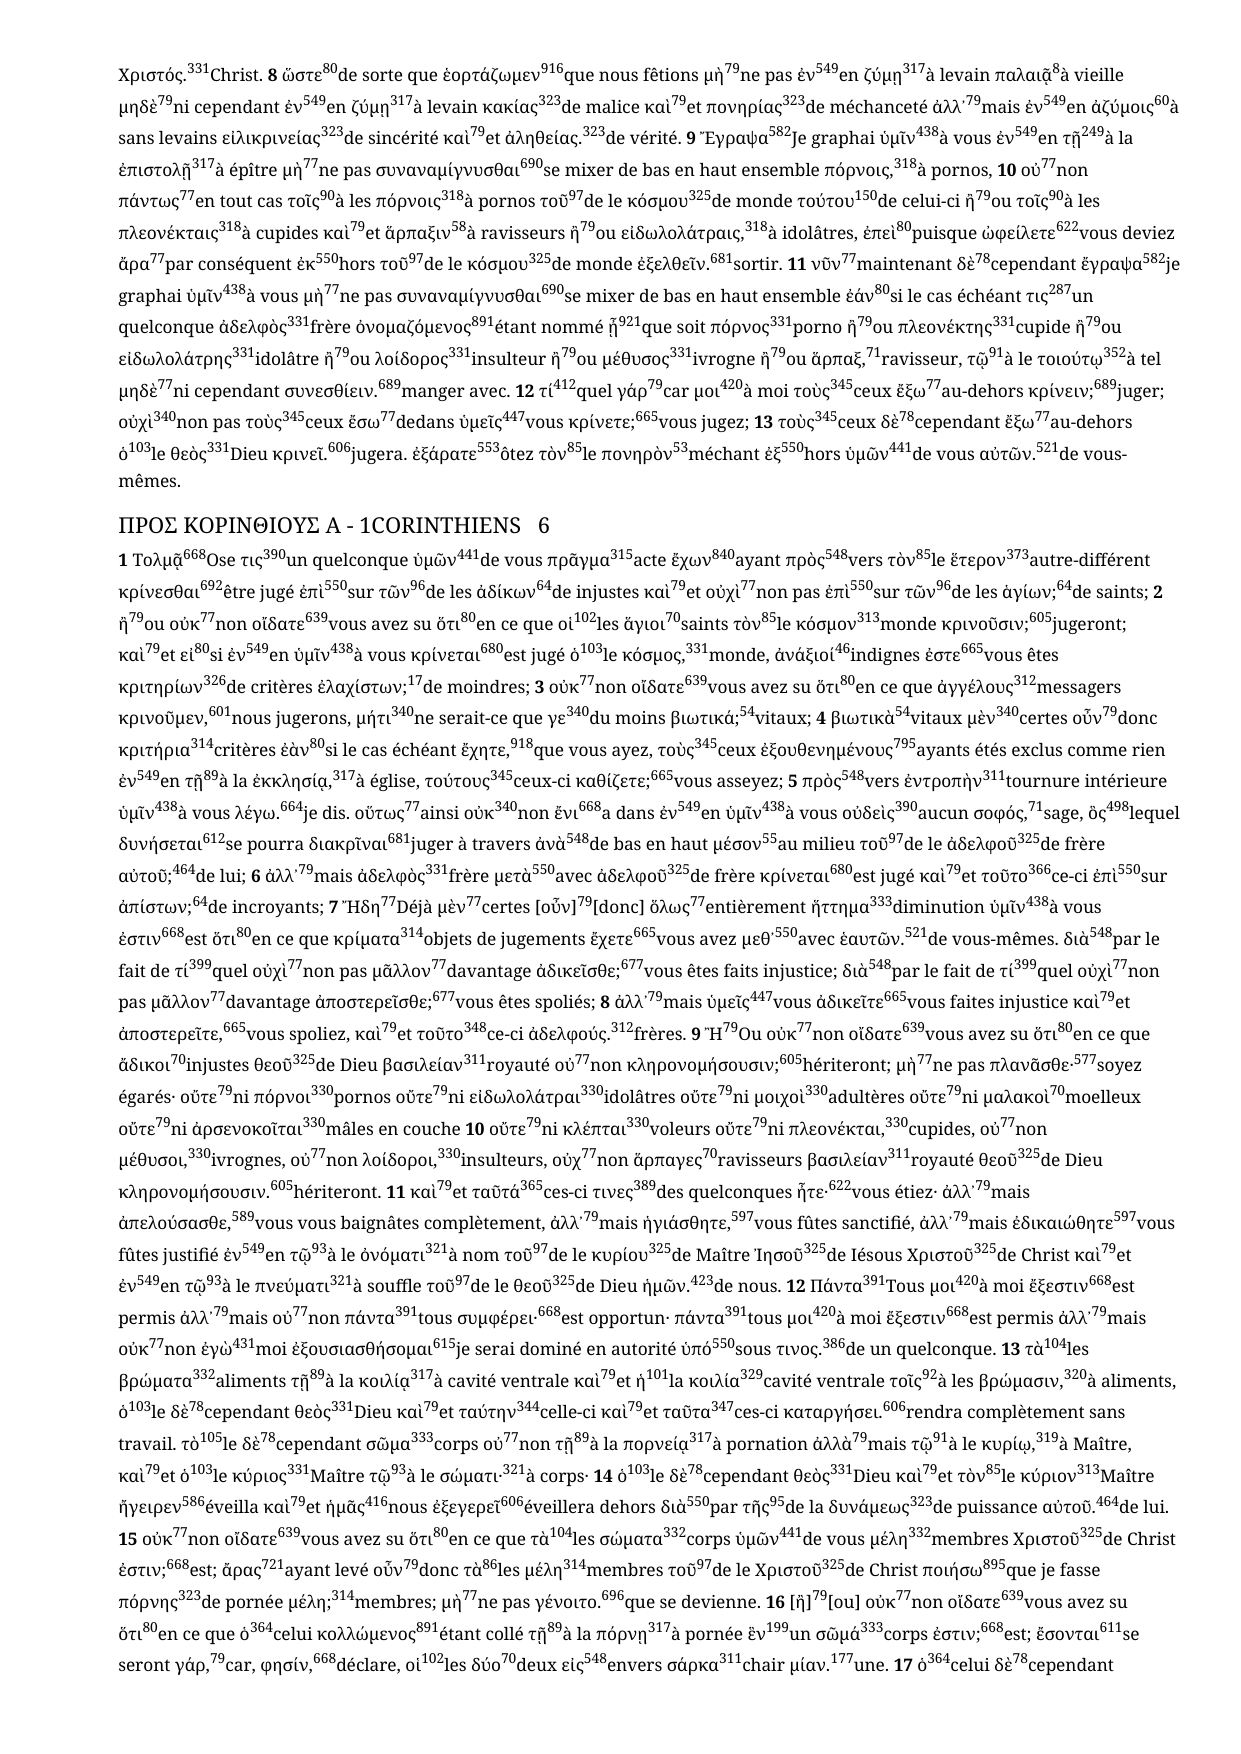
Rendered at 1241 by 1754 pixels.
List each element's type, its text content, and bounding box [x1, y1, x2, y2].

text 1 Τολμᾷ668Ose τις390un quelconque ὑμῶν441de vous πρᾶγμα315acte ἔχων840ayant πρὸς548vers τὸν85le ἕτερον373autre-différent κρίνεσθαι692être jugé ἐπὶ550sur τῶν96de les ἀδίκων64de injustes καὶ79et οὐχὶ77non pas ἐπὶ550sur τῶν96de les ἁγίων;64de saints; 2 ἢ79ou οὐκ77non οἴδατε639vous avez su ὅτι80en ce que οἱ102les ἅγιοι70saints τὸν85le κόσμον313monde κρινοῦσιν;605jugeront; καὶ79et εἰ80si ἐν549en ὑμῖν438à vous κρίνεται680est jugé ὁ103le κόσμος,331monde, ἀνάξιοί46indignes ἐστε665vous êtes κριτηρίων326de critères ἐλαχίστων;17de moindres; 3 οὐκ77non οἴδατε639vous avez su ὅτι80en ce que ἀγγέλους312messagers κρινοῦμεν,601nous jugerons, μήτι340ne serait-ce que γε340du moins βιωτικά;54vitaux; 4 βιωτικὰ54vitaux μὲν340certes οὖν79donc κριτήρια314critères ἐὰν80si le cas échéant ἔχητε,918que vous ayez, τοὺς345ceux ἐξουθενημένους795ayants étés exclus comme rien ἐν549en τῇ89à la ἐκκλησίᾳ,317à église, τούτους345ceux-ci καθίζετε;665vous asseyez; 5 πρὸς548vers ἐντροπὴν311tournure intérieure ὑμῖν438à vous λέγω.664je dis. οὕτως77ainsi οὐκ340non ἔνι668a dans ἐν549en ὑμῖν438à vous οὐδεὶς390aucun σοφός,71sage, ὃς498lequel δυνήσεται612se pourra διακρῖναι681juger à travers ἀνὰ548de bas en haut μέσον55au milieu τοῦ97de le ἀδελφοῦ325de frère αὐτοῦ;464de lui; 6 ἀλλ᾽79mais ἀδελφὸς331frère μετὰ550avec ἀδελφοῦ325de frère κρίνεται680est jugé καὶ79et τοῦτο366ce-ci ἐπὶ550sur ἀπίστων;64de incroyants; 7 Ἤδη77Déjà μὲν77certes [οὖν]79[donc] ὅλως77entièrement ἥττημα333diminution ὑμῖν438à vous ἐστιν668est ὅτι80en ce que κρίματα314objets de jugements ἔχετε665vous avez μεθ᾽550avec ἑαυτῶν.521de vous-mêmes. διὰ548par le fait de τί399quel οὐχὶ77non pas μᾶλλον77davantage ἀδικεῖσθε;677vous êtes faits injustice; διὰ548par le fait de τί399quel οὐχὶ77non pas μᾶλλον77davantage ἀποστερεῖσθε;677vous êtes spoliés; 8 ἀλλ᾽79mais ὑμεῖς447vous ἀδικεῖτε665vous faites injustice καὶ79et ἀποστερεῖτε,665vous spoliez, καὶ79et τοῦτο348ce-ci ἀδελφούς.312frères. 9 Ἢ79Ou οὐκ77non οἴδατε639vous avez su ὅτι80en ce que ἄδικοι70injustes θεοῦ325de Dieu βασιλείαν311royauté οὐ77non κληρονομήσουσιν;605hériteront; μὴ77ne pas πλανᾶσθε·577soyez égarés· οὔτε79ni πόρνοι330pornos οὔτε79ni εἰδωλολάτραι330idolâtres οὔτε79ni μοιχοὶ330adultères οὔτε79ni μαλακοὶ70moelleux οὔτε79ni ἀρσενοκοῖται330mâles en couche 10 οὔτε79ni κλέπται330voleurs οὔτε79ni πλεονέκται,330cupides, οὐ77non μέθυσοι,330ivrognes, οὐ77non λοίδοροι,330insulteurs, οὐχ77non ἅρπαγες70ravisseurs βασιλείαν311royauté θεοῦ325de Dieu κληρονομήσουσιν.605hériteront. 11 καὶ79et ταῦτά365ces-ci τινες389des quelconques ἦτε·622vous étiez· ἀλλ᾽79mais ἀπελούσασθε,589vous vous baignâtes complètement, ἀλλ᾽79mais ἡγιάσθητε,597vous fûtes sanctifié, ἀλλ᾽79mais ἐδικαιώθητε597vous fûtes justifié ἐν549en τῷ93à le ὀνόματι321à nom τοῦ97de le κυρίου325de Maître Ἰησοῦ325de Iésous Χριστοῦ325de Christ καὶ79et ἐν549en τῷ93à le πνεύματι321à souffle τοῦ97de le θεοῦ325de Dieu ἡμῶν.423de nous. 12 Πάντα391Tous μοι420à moi ἔξεστιν668est permis ἀλλ᾽79mais οὐ77non πάντα391tous συμφέρει·668est opportun· πάντα391tous μοι420à moi ἔξεστιν668est permis ἀλλ᾽79mais οὐκ77non ἐγὼ431moi ἐξουσιασθήσομαι615je serai dominé en autorité ὑπό550sous τινος.386de un quelconque. 13 τὰ104les βρώματα332aliments τῇ89à la κοιλίᾳ317à cavité ventrale καὶ79et ἡ101la κοιλία329cavité ventrale τοῖς92à les βρώμασιν,320à aliments, ὁ103le δὲ78cependant θεὸς331Dieu καὶ79et ταύτην344celle-ci καὶ79et ταῦτα347ces-ci καταργήσει.606rendra complètement sans travail. τὸ105le δὲ78cependant σῶμα333corps οὐ77non τῇ89à la πορνείᾳ317à pornation ἀλλὰ79mais τῷ91à le κυρίῳ,319à Maître, καὶ79et ὁ103le κύριος331Maître τῷ93à le σώματι·321à corps· 14 ὁ103le δὲ78cependant θεὸς331Dieu καὶ79et τὸν85le κύριον313Maître ἤγειρεν586éveilla καὶ79et ἡμᾶς416nous ἐξεγερεῖ606éveillera dehors διὰ550par τῆς95de la δυνάμεως323de puissance αὐτοῦ.464de lui. 15 οὐκ77non οἴδατε639vous avez su ὅτι80en ce que τὰ104les σώματα332corps ὑμῶν441de vous μέλη332membres Χριστοῦ325de Christ ἐστιν;668est; ἄρας721ayant levé οὖν79donc τὰ86les μέλη314membres τοῦ97de le Χριστοῦ325de Christ ποιήσω895que je fasse πόρνης323de pornée μέλη;314membres; μὴ77ne pas γένοιτο.696que se devienne. 16 [ἢ]79[ou] οὐκ77non οἴδατε639vous avez su ὅτι80en ce que ὁ364celui κολλώμενος891étant collé τῇ89à la πόρνῃ317à pornée ἓν199un σῶμά333corps ἐστιν;668est; ἔσονται611se seront γάρ,79car, φησίν,668déclare, οἱ102les δύο70deux εἰς548envers σάρκα311chair μίαν.177une. 17 ὁ364celui δὲ78cependant κολλώμενος891étant collé τῷ91à le κυρίῳ319à Maître ἓν199un πνεῦμά333souffle ἐστιν.668est. 18 Φεύγετε569Fuyez τὴν83la πορνείαν.311pornation. πᾶν289tout ἁμάρτημα333fautement ὃ482lequel ἐὰν340si le cas échéant ποιήσῃ899que fasse ἄνθρωπος331être humain ἐκτὸς552extérieurement τοῦ99de le σώματός327de corps ἐστιν·668est· ὁ364celui δὲ78cependant πορνεύων840pornant εἰς548envers τὸ247le ἴδιον117en propre σῶμα315corps ἁμαρτάνει.668faute. 19 ἢ79ou οὐκ77non οἴδατε639vous avez su ὅτι80en ce que τὸ105le σῶμα333corps ὑμῶν441de vous ναὸς331temple τοῦ99de le ἐν549en ὑμῖν438à vous ἁγίου18de saint πνεύματός327de souffle ἐστιν668est οὗ494de lequel ἔχετε665vous avez ἀπὸ550au loin θεοῦ,325de Dieu, καὶ79et οὐκ77non ἐστὲ665vous êtes ἑαυτῶν;521de vous-mêmes; 20 ἠγοράσθητε597vous fûtes acheté à l'agora γὰρ79car τιμῆς·323de valeur· δοξάσατε553glorifiez δὴ340évidemment τὸν85le θεὸν313Dieu ἐν549en τῷ93à le σώματι321à corps ὑμῶν.441de vous. [118, 544, 1181, 1677]
text ΠΡΟΣ ΚΟΡΙΝΘΙΟΥΣ Α - 1CORINTHIENS 6 [118, 510, 1181, 540]
text 1 Ὅλως77Entièrement ἀκούεται680est écouté ἐν549en ὑμῖν438à vous πορνεία,329pornation, καὶ79et τοιαύτη154telle πορνεία329pornation ἥτις496laquelle une quelconque οὐδὲ77non cependant ἐν549en τοῖς92à les ἔθνεσιν,320à ethnies, ὥστε80de sorte que γυναῖκά311femme τινα373un quelconque τοῦ257de le πατρὸς325de père ἔχειν.689avoir. 2 καὶ79et ὑμεῖς447vous πεφυσιωμένοι812ayants étés gonflés naturellement ἐστὲ665vous êtes καὶ79et οὐχὶ77non pas μᾶλλον77davantage ἐπενθήσατε,583vous endeuillâtes, ἵνα80afin que ἀρθῇ911que soit levé ἐκ550hors μέσου67de au milieu ὑμῶν441de vous ὁ364celui τὸ87le ἔργον315travail τοῦτο140ce-ci ποιήσας;721ayant fait; 3 ἐγὼ431moi μὲν79certes γάρ,79car, ἀπὼν840étant au loin τῷ93à le σώματι321à corps παρὼν840étant à côté δὲ78cependant τῷ93à le πνεύματι,321à souffle, ἤδη77déjà κέκρικα638j'ai jugé ὡς80comme παρὼν840étant à côté τὸν346celui οὕτως77ainsi τοῦτο348ce-ci κατεργασάμενον·726se ayant mis au travail complètement· 4 ἐν549en τῷ93à le ὀνόματι321à nom τοῦ97de le κυρίου325de Maître [ἡμῶν]423[de nous] Ἰησοῦ325de Iésous Χριστοῦ325de Christ συναχθέντων753de ayants étés menés ensemble ὑμῶν441de vous καὶ79et τοῦ360de ce ἐμοῦ422de mien πνεύματος327de souffle σὺν549avec τῇ89à la δυνάμει317à puissance τοῦ97de le κυρίου325de Maître ἡμῶν423de nous Ἰησοῦ,325de Iésous, 5 παραδοῦναι681livrer τὸν85le τοιοῦτον346tel τῷ91à le σατανᾷ319à Satanas εἰς548envers ὄλεθρον313ruine τῆς255de la σαρκός,323de chair, ἵνα80afin que τὸ265le πνεῦμα333souffle σωθῇ911que soit sauvé ἐν549en τῇ89à la ἡμέρᾳ317à journée τοῦ97de le κυρίου.325de Maître. 6 Οὐ77Non καλὸν49beau τὸ105le καύχημα333vantardise ὑμῶν.441de vous. οὐκ77non οἴδατε639vous avez su ὅτι80en ce que μικρὰ20petite ζύμη329levain ὅλον271tout entier τὸ87le φύραμα315pâte ζυμοῖ;668fermente; 7 ἐκκαθάρατε553nettoyez dehors τὴν83la παλαιὰν2vieille ζύμην,311levain, ἵνα80afin que ἦτε918que vous soyez νέον24jeune φύραμα,333pâte, καθώς77de haut en bas comme ἐστε665vous êtes ἄζυμοι·46sans levains· καὶ77aussi γὰρ79car τὸ105le πάσχα333pâque ἡμῶν423de nous ἐτύθη600fut sacrifié Χριστός.331Christ. 8 ὥστε80de sorte que ἑορτάζωμεν916que nous fêtions μὴ79ne pas ἐν549en ζύμῃ317à levain παλαιᾷ8à vieille μηδὲ79ni cependant ἐν549en ζύμῃ317à levain κακίας323de malice καὶ79et πονηρίας323de méchanceté ἀλλ᾽79mais ἐν549en ἀζύμοις60à sans levains εἰλικρινείας323de sincérité καὶ79et ἀληθείας.323de vérité. 9 Ἔγραψα582Je graphai ὑμῖν438à vous ἐν549en τῇ249à la ἐπιστολῇ317à épître μὴ77ne pas συναναμίγνυσθαι690se mixer de bas en haut ensemble πόρνοις,318à pornos, 10 οὐ77non πάντως77en tout cas τοῖς90à les πόρνοις318à pornos τοῦ97de le κόσμου325de monde τούτου150de celui-ci ἢ79ou τοῖς90à les πλεονέκταις318à cupides καὶ79et ἅρπαξιν58à ravisseurs ἢ79ou εἰδωλολάτραις,318à idolâtres, ἐπεὶ80puisque ὠφείλετε622vous deviez ἄρα77par conséquent ἐκ550hors τοῦ97de le κόσμου325de monde ἐξελθεῖν.681sortir. 11 νῦν77maintenant δὲ78cependant ἔγραψα582je graphai ὑμῖν438à vous μὴ77ne pas συναναμίγνυσθαι690se mixer de bas en haut ensemble ἐάν80si le cas échéant τις287un quelconque ἀδελφὸς331frère ὀνομαζόμενος891étant nommé ᾖ921que soit πόρνος331porno ἢ79ou πλεονέκτης331cupide ἢ79ou εἰδωλολάτρης331idolâtre ἢ79ou λοίδορος331insulteur ἢ79ou μέθυσος331ivrogne ἢ79ou ἅρπαξ,71ravisseur, τῷ91à le τοιούτῳ352à tel μηδὲ77ni cependant συνεσθίειν.689manger avec. 12 τί412quel γάρ79car μοι420à moi τοὺς345ceux ἔξω77au-dehors κρίνειν;689juger; οὐχὶ340non pas τοὺς345ceux ἔσω77dedans ὑμεῖς447vous κρίνετε;665vous jugez; 13 τοὺς345ceux δὲ78cependant ἔξω77au-dehors ὁ103le θεὸς331Dieu κρινεῖ.606jugera. ἐξάρατε553ôtez τὸν85le πονηρὸν53méchant ἐξ550hors ὑμῶν441de vous αὐτῶν.521de vous-mêmes. [118, 59, 1181, 492]
